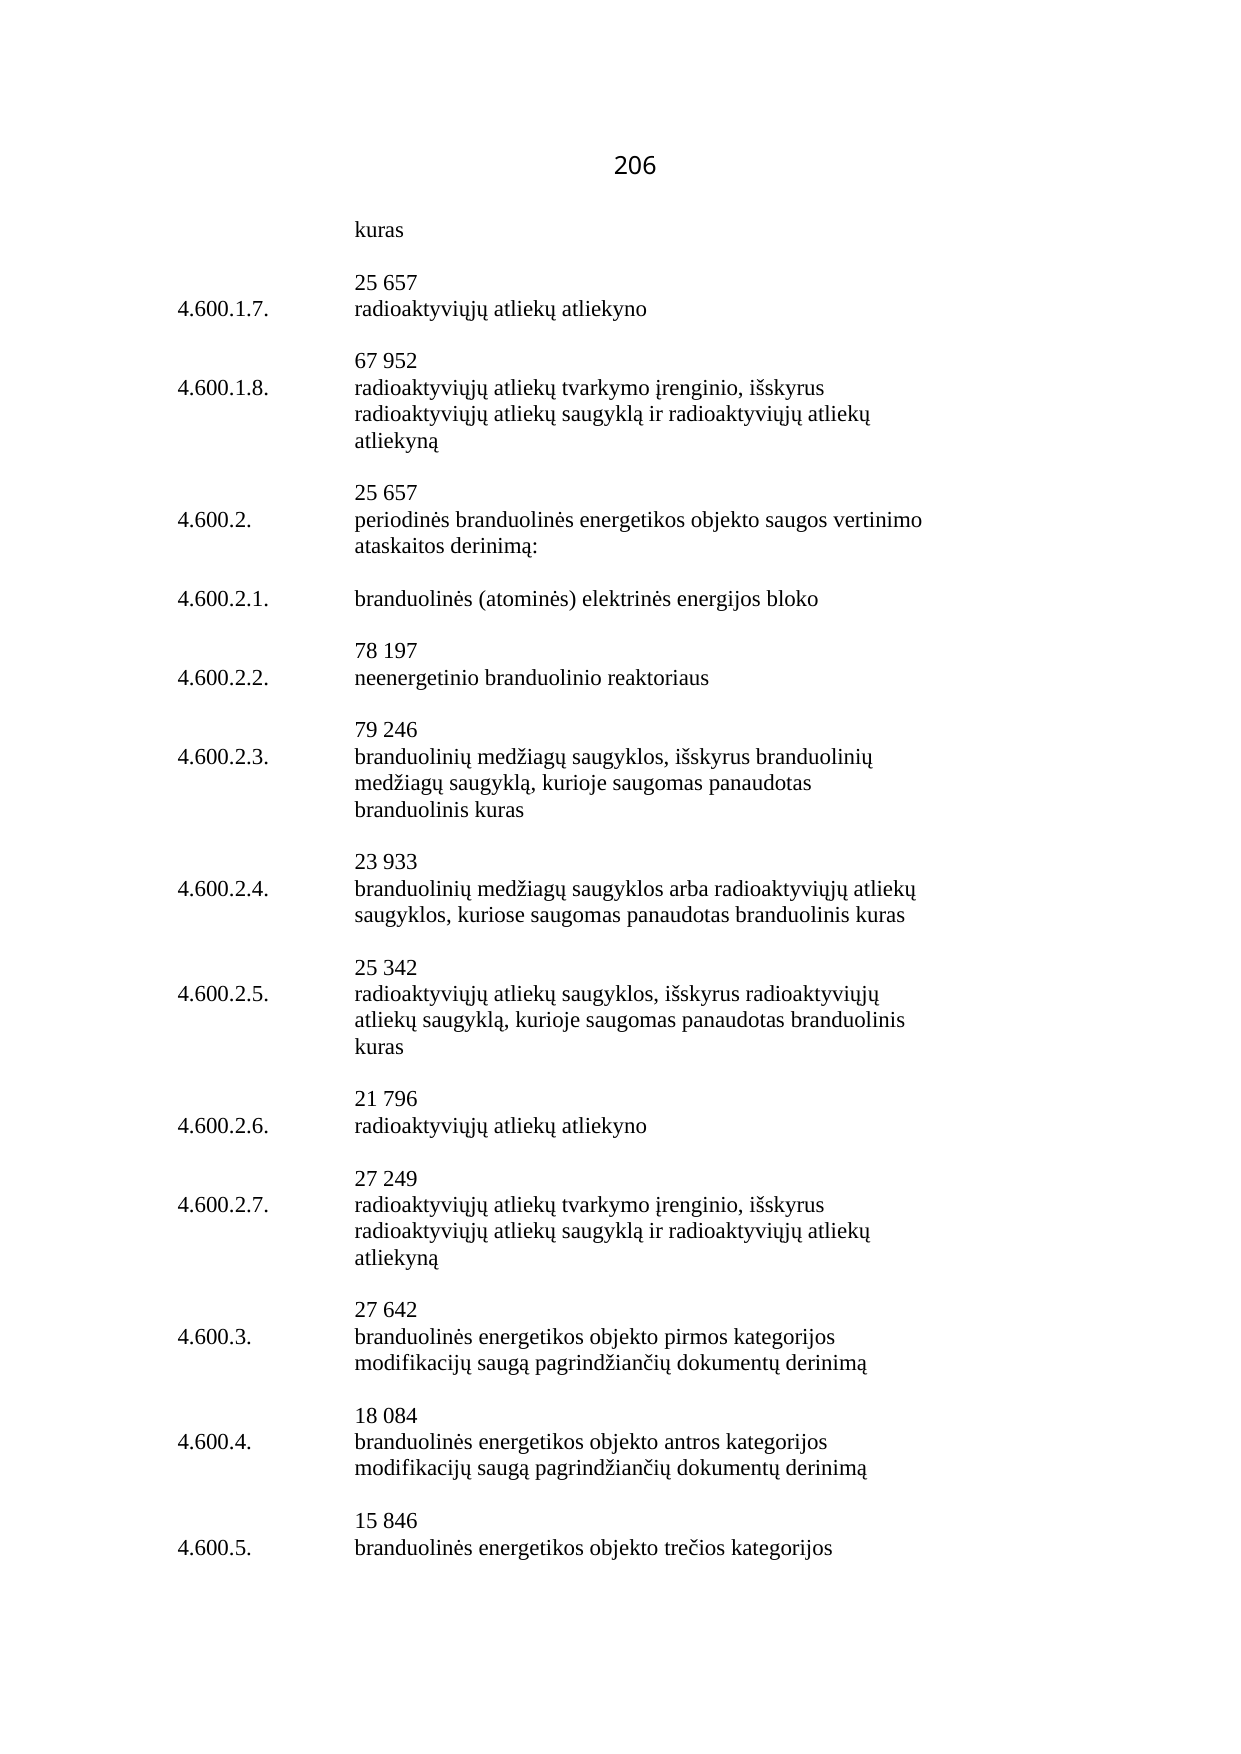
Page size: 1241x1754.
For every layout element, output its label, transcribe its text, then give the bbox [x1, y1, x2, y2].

text 4.600.2.2. neenergetinio branduolinio reaktoriaus 79 246 [177, 664, 945, 743]
text atliekų saugyklą, kurioje saugomas panaudotas branduolinis [354, 1006, 945, 1033]
text 4.600.2.4. branduolinių medžiagų saugyklos arba radioaktyviųjų atliekų [177, 875, 945, 901]
text 4.600.2.5. radioaktyviųjų atliekų saugyklos, išskyrus radioaktyviųjų [177, 980, 945, 1006]
text kuras 25 657 [354, 216, 945, 295]
text 4.600.1.7. radioaktyviųjų atliekų atliekyno 67 952 [177, 295, 945, 374]
text 4.600.2.3. branduolinių medžiagų saugyklos, išskyrus branduolinių [177, 743, 945, 769]
text branduolinis kuras 23 933 [354, 796, 945, 875]
text kuras 21 796 [354, 1033, 945, 1112]
text 4.600.1.8. radioaktyviųjų atliekų tvarkymo įrenginio, išskyrus [177, 374, 945, 400]
text ataskaitos derinimą: [354, 532, 945, 585]
text radioaktyviųjų atliekų saugyklą ir radioaktyviųjų atliekų [354, 1217, 945, 1244]
text modifikacijų saugą pagrindžiančių dokumentų derinimą 18 084 [354, 1349, 945, 1428]
text atliekyną 27 642 [354, 1244, 945, 1323]
text 4.600.2.1. branduolinės (atominės) elektrinės energijos bloko 78 197 [177, 585, 945, 664]
text 4.600.2.7. radioaktyviųjų atliekų tvarkymo įrenginio, išskyrus [177, 1191, 945, 1217]
text 4.600.3. branduolinės energetikos objekto pirmos kategorijos [177, 1323, 945, 1349]
text 4.600.2.6. radioaktyviųjų atliekų atliekyno 27 249 [177, 1112, 945, 1191]
text atliekyną 25 657 [354, 427, 945, 506]
text radioaktyviųjų atliekų saugyklą ir radioaktyviųjų atliekų [354, 400, 945, 427]
text 4.600.2. periodinės branduolinės energetikos objekto saugos vertinimo [177, 506, 945, 532]
text modifikacijų saugą pagrindžiančių dokumentų derinimą 15 846 [354, 1454, 945, 1533]
text 4.600.5. branduolinės energetikos objekto trečios kategorijos [177, 1533, 945, 1560]
text 4.600.4. branduolinės energetikos objekto antros kategorijos [177, 1428, 945, 1454]
text medžiagų saugyklą, kurioje saugomas panaudotas [354, 769, 945, 796]
text saugyklos, kuriose saugomas panaudotas branduolinis kuras 25 342 [354, 901, 945, 980]
